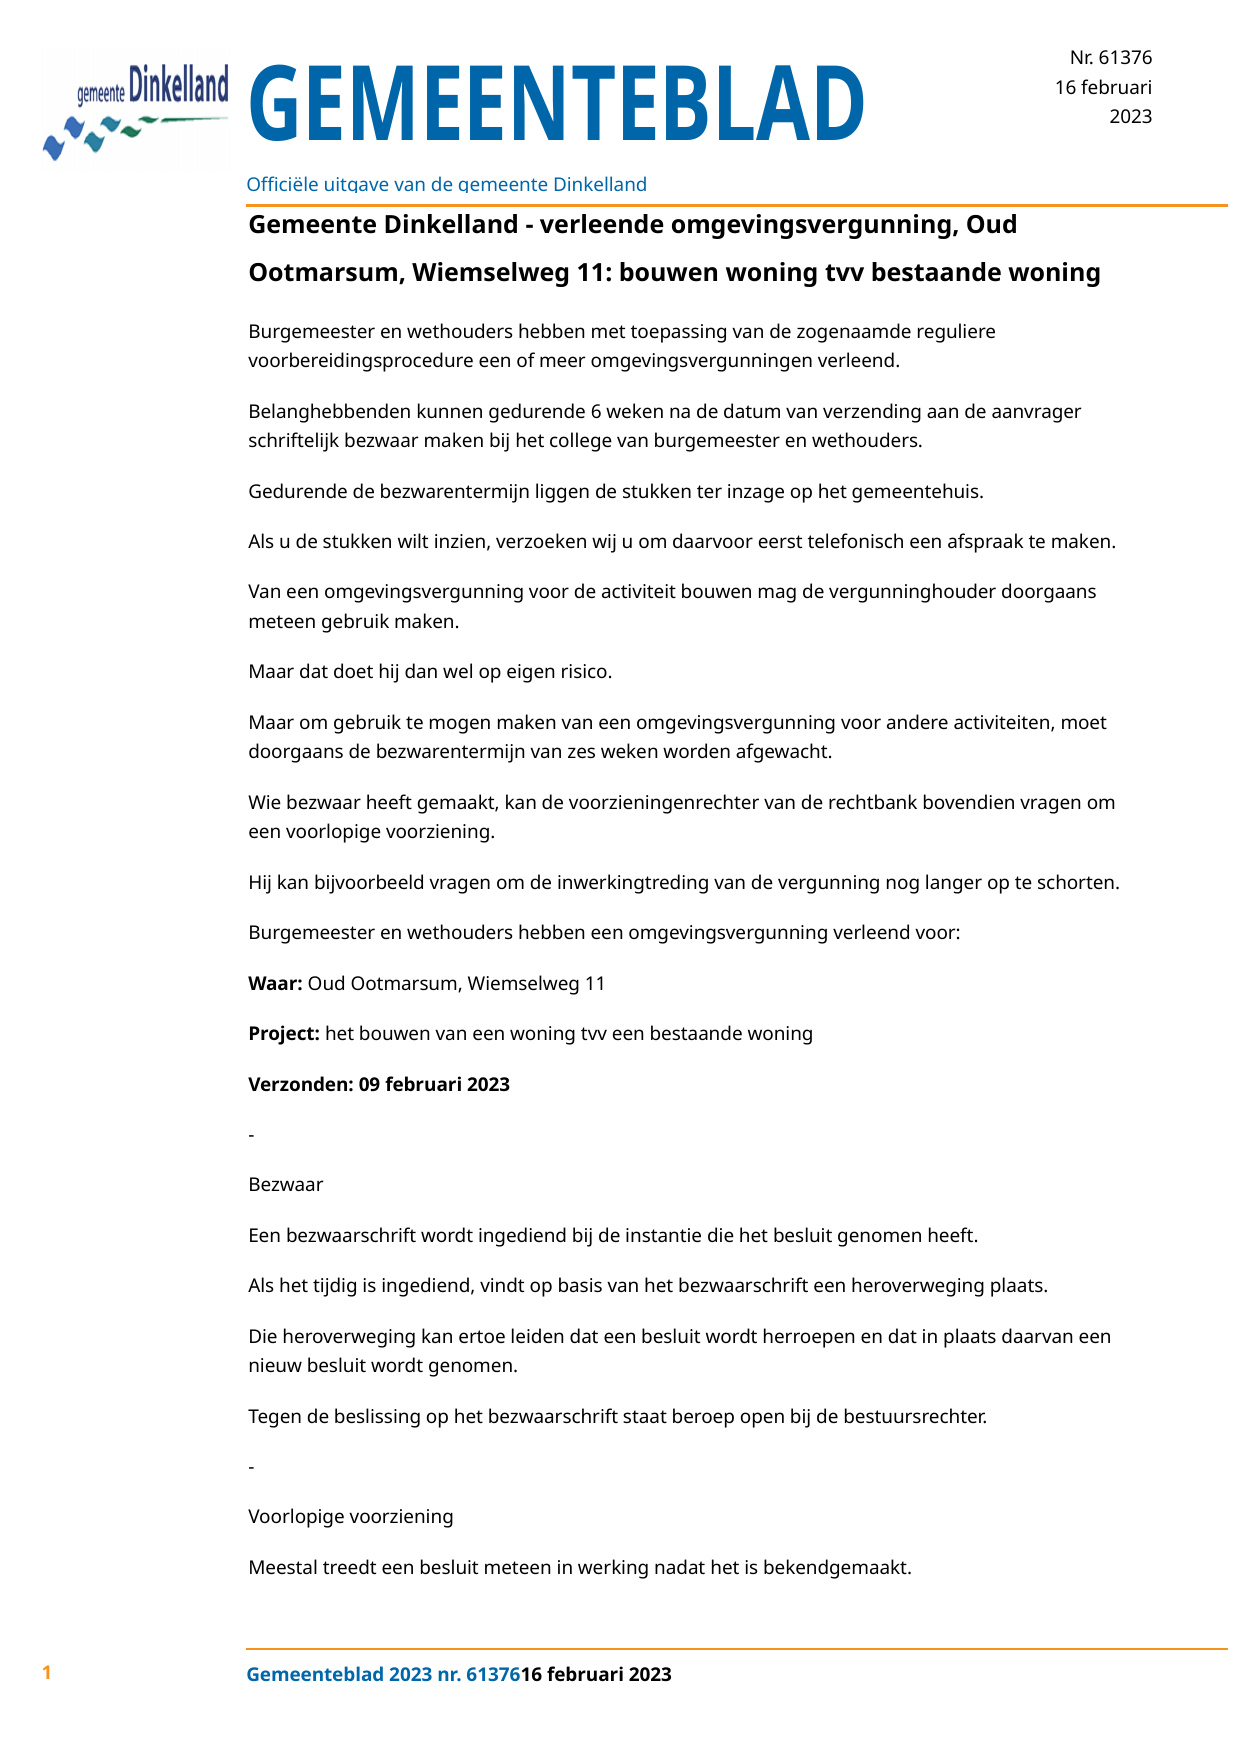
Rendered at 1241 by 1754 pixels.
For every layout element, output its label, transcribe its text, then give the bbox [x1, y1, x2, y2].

text Hij kan bijvoorbeeld vragen om de inwerkingtreding van de vergunning nog langer op te schorten. [248, 869, 1152, 895]
text Als u de stukken wilt inzien, verzoeken wij u om daarvoor eerst telefonisch een afspraak te maken. [248, 528, 1152, 554]
text Die heroverweging kan ertoe leiden dat een besluit wordt herroepen en dat in plaats daarvan een nieuw besluit wordt genomen. [248, 1323, 1152, 1378]
text Project: het bouwen van een woning tvv een bestaande woning [248, 1020, 1152, 1046]
text Verzonden: 09 februari 2023 [248, 1071, 1152, 1097]
text Gedurende de bezwarentermijn liggen de stukken ter inzage op het gemeentehuis. [248, 478, 1152, 504]
text Burgemeester en wethouders hebben met toepassing van de zogenaamde reguliere voorbereidingsprocedure een of meer omgevingsvergunningen verleend. [248, 318, 1152, 373]
text Maar om gebruik te mogen maken van een omgevingsvergunning voor andere activiteiten, moet doorgaans de bezwarentermijn van zes weken worden afgewacht. [248, 709, 1152, 764]
text Burgemeester en wethouders hebben een omgevingsvergunning verleend voor: [248, 919, 1152, 945]
text Maar dat doet hij dan wel op eigen risico. [248, 659, 1152, 684]
text Gemeente Dinkelland - verleende omgevingsvergunning, Oud Ootmarsum, Wiemselweg 11: bouwen woning tvv bestaande woning [248, 207, 1152, 288]
text Als het tijdig is ingediend, vindt op basis van het bezwaarschrift een heroverweging plaats. [248, 1272, 1152, 1298]
text Bezwaar [248, 1172, 1152, 1197]
text Een bezwaarschrift wordt ingediend bij de instantie die het besluit genomen heeft. [248, 1222, 1152, 1248]
text - [248, 1453, 1152, 1479]
text Van een omgevingsvergunning voor de activiteit bouwen mag de vergunninghouder doorgaans meteen gebruik maken. [248, 579, 1152, 634]
text Meestal treedt een besluit meteen in werking nadat het is bekendgemaakt. [248, 1554, 1152, 1580]
text Tegen de beslissing op het bezwaarschrift staat beroep open bij de bestuursrechter. [248, 1403, 1152, 1429]
picture [41, 47, 231, 172]
text - [248, 1121, 1152, 1147]
text Waar: Oud Ootmarsum, Wiemselweg 11 [248, 970, 1152, 996]
text Voorlopige voorziening [248, 1504, 1152, 1529]
text Wie bezwaar heeft gemaakt, kan de voorzieningenrechter van de rechtbank bovendien vragen om een voorlopige voorziening. [248, 789, 1152, 844]
text Belanghebbenden kunnen gedurende 6 weken na de datum van verzending aan de aanvrager schriftelijk bezwaar maken bij het college van burgemeester en wethouders. [248, 398, 1152, 453]
